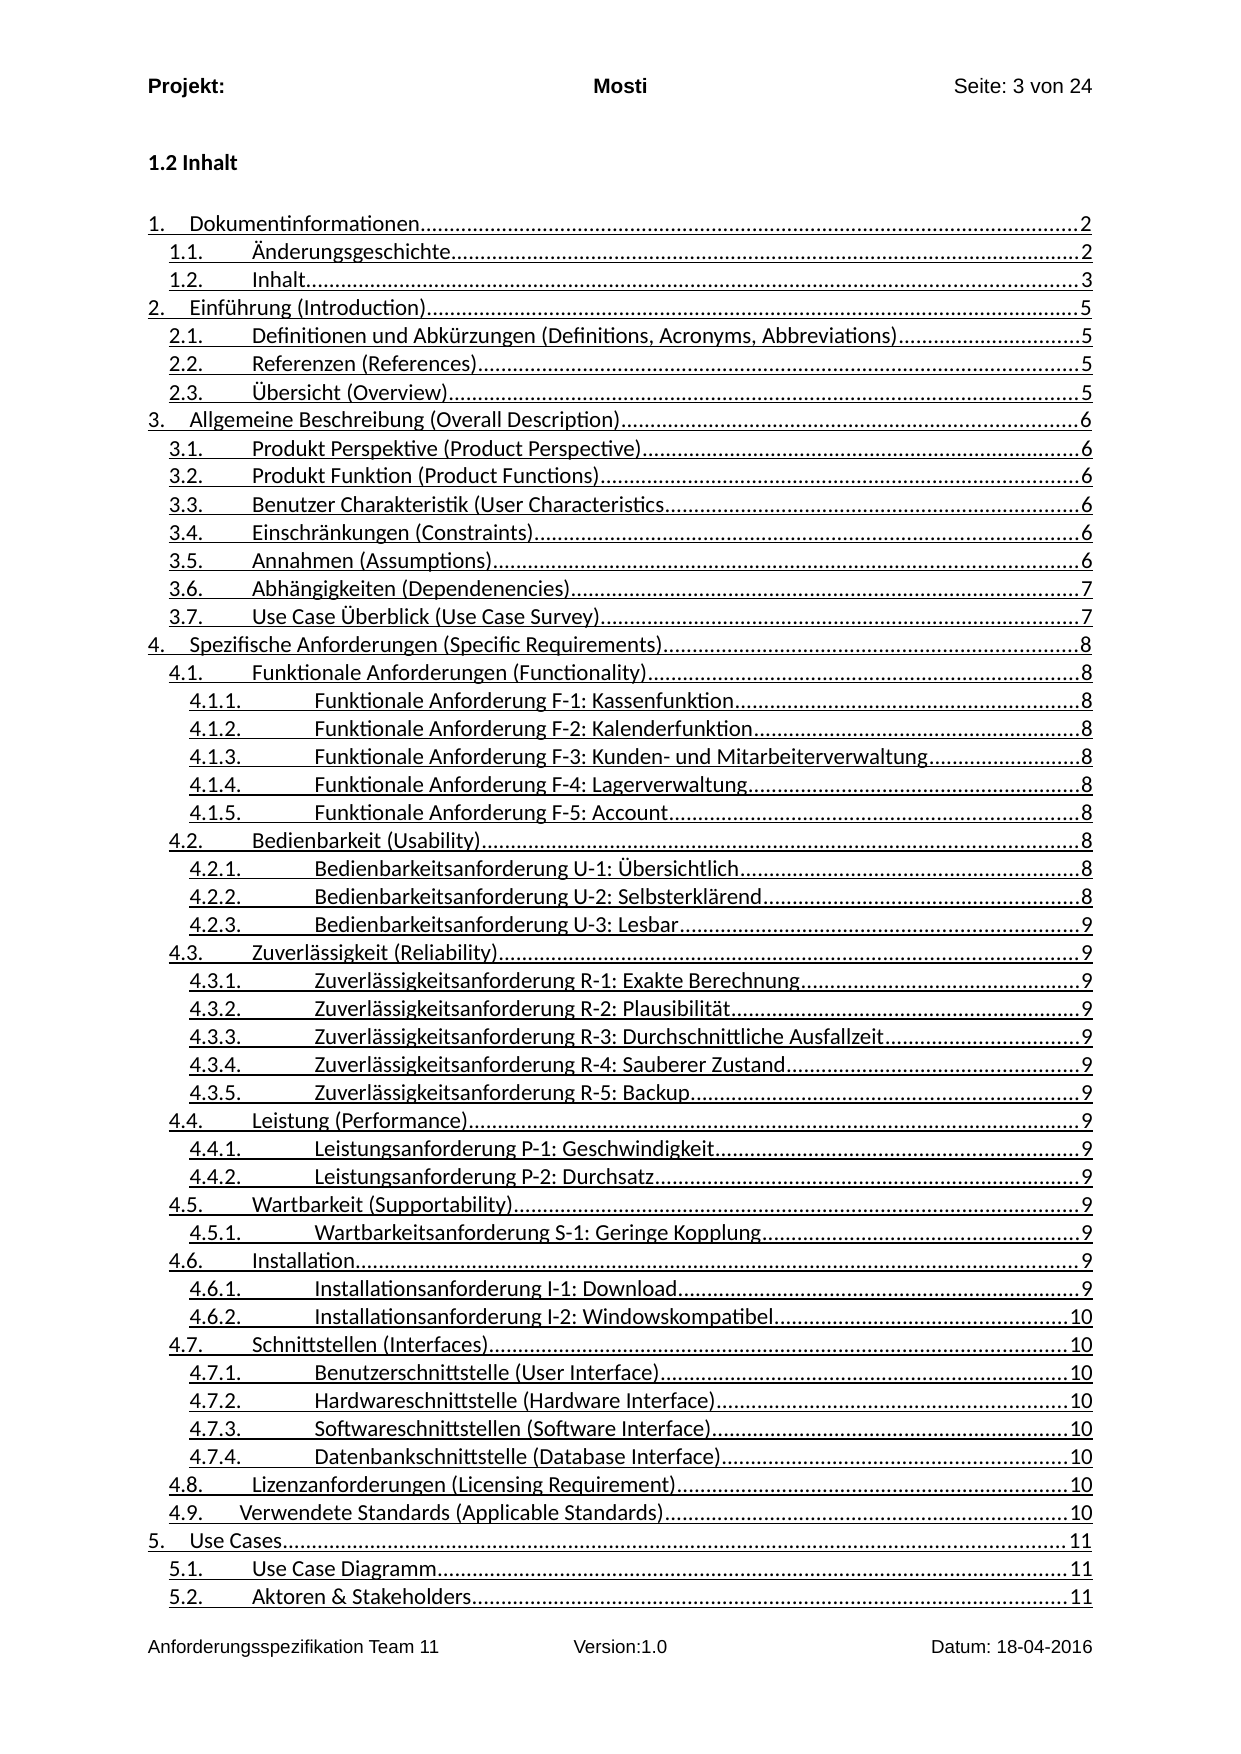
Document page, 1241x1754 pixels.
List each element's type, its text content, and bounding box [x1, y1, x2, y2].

text 4.7.4. Datenbankschnittstelle (Database Interface) 10 [189, 1442, 1092, 1467]
text 4.3. Zuverlässigkeit (Reliability) 9 [168, 938, 1092, 962]
text 4.2. Bedienbarkeit (Usability) 8 [168, 826, 1092, 850]
text 5.2. Aktoren & Stakeholders 11 [168, 1582, 1092, 1607]
text 4.9. Verwendete Standards (Applicable Standards) 10 [168, 1498, 1092, 1523]
text 4.4.2. Leistungsanforderung P-2: Durchsatz 9 [189, 1162, 1092, 1186]
text 4.3.4. Zuverlässigkeitsanforderung R-4: Sauberer Zustand 9 [189, 1050, 1092, 1074]
text 5.1. Use Case Diagramm 11 [168, 1554, 1092, 1579]
text 4.3.2. Zuverlässigkeitsanforderung R-2: Plausibilität 9 [189, 994, 1092, 1018]
text 4. Spezifische Anforderungen (Specific Requirements) 8 [148, 630, 1092, 654]
text 3.6. Abhängigkeiten (Dependenencies) 7 [168, 574, 1092, 598]
text 2. Einführung (Introduction) 5 [148, 293, 1092, 318]
text 4.6.2. Installationsanforderung I-2: Windowskompatibel 10 [189, 1302, 1092, 1326]
text 4.6.1. Installationsanforderung I-1: Download 9 [189, 1274, 1092, 1298]
text 4.2.2. Bedienbarkeitsanforderung U-2: Selbsterklärend 8 [189, 882, 1092, 906]
text 4.2.1. Bedienbarkeitsanforderung U-1: Übersichtlich 8 [189, 854, 1092, 878]
text 4.1.5. Funktionale Anforderung F-5: Account 8 [189, 798, 1092, 822]
text 2.1. Definitionen und Abkürzungen (Definitions, Acronyms, Abbreviations) 5 [168, 322, 1092, 346]
text 4.4.1. Leistungsanforderung P-1: Geschwindigkeit 9 [189, 1134, 1092, 1158]
text 1.1. Änderungsgeschichte 2 [168, 237, 1092, 262]
text 3.3. Benutzer Charakteristik (User Characteristics 6 [168, 490, 1092, 514]
text 4.4. Leistung (Performance) 9 [168, 1106, 1092, 1130]
text 2.3. Übersicht (Overview) 5 [168, 378, 1092, 402]
text 3. Allgemeine Beschreibung (Overall Description) 6 [148, 406, 1092, 430]
text 4.3.1. Zuverlässigkeitsanforderung R-1: Exakte Berechnung 9 [189, 966, 1092, 990]
text 4.1.1. Funktionale Anforderung F-1: Kassenfunktion 8 [189, 686, 1092, 710]
text 4.1.4. Funktionale Anforderung F-4: Lagerverwaltung 8 [189, 770, 1092, 794]
text 4.1.2. Funktionale Anforderung F-2: Kalenderfunktion 8 [189, 714, 1092, 738]
text 4.7.3. Softwareschnittstellen (Software Interface) 10 [189, 1414, 1092, 1438]
text 4.7.1. Benutzerschnittstelle (User Interface) 10 [189, 1358, 1092, 1382]
text 1.2. Inhalt 3 [168, 266, 1092, 290]
text 3.1. Produkt Perspektive (Product Perspective) 6 [168, 434, 1092, 458]
text 2.2. Referenzen (References) 5 [168, 349, 1092, 374]
text 5. Use Cases 11 [148, 1526, 1092, 1551]
text 4.1. Funktionale Anforderungen (Functionality) 8 [168, 658, 1092, 682]
text 4.2.3. Bedienbarkeitsanforderung U-3: Lesbar 9 [189, 910, 1092, 934]
text 3.7. Use Case Überblick (Use Case Survey) 7 [168, 602, 1092, 626]
text 4.5. Wartbarkeit (Supportability) 9 [168, 1190, 1092, 1214]
text 4.6. Installation 9 [168, 1246, 1092, 1270]
text 4.1.3. Funktionale Anforderung F-3: Kunden- und Mitarbeiterverwaltung 8 [189, 742, 1092, 766]
text 1. Dokumentinformationen 2 [148, 209, 1092, 234]
text 3.2. Produkt Funktion (Product Functions) 6 [168, 462, 1092, 486]
text 4.7.2. Hardwareschnittstelle (Hardware Interface) 10 [189, 1386, 1092, 1411]
text 3.4. Einschränkungen (Constraints) 6 [168, 518, 1092, 542]
text 4.3.3. Zuverlässigkeitsanforderung R-3: Durchschnittliche Ausfallzeit 9 [189, 1022, 1092, 1046]
subtitle 1.2 Inhalt [148, 148, 1092, 176]
text 4.5.1. Wartbarkeitsanforderung S-1: Geringe Kopplung 9 [189, 1218, 1092, 1242]
text 4.8. Lizenzanforderungen (Licensing Requirement) 10 [168, 1470, 1092, 1494]
text 4.7. Schnittstellen (Interfaces) 10 [168, 1330, 1092, 1354]
text 3.5. Annahmen (Assumptions) 6 [168, 546, 1092, 570]
text 4.3.5. Zuverlässigkeitsanforderung R-5: Backup 9 [189, 1078, 1092, 1102]
